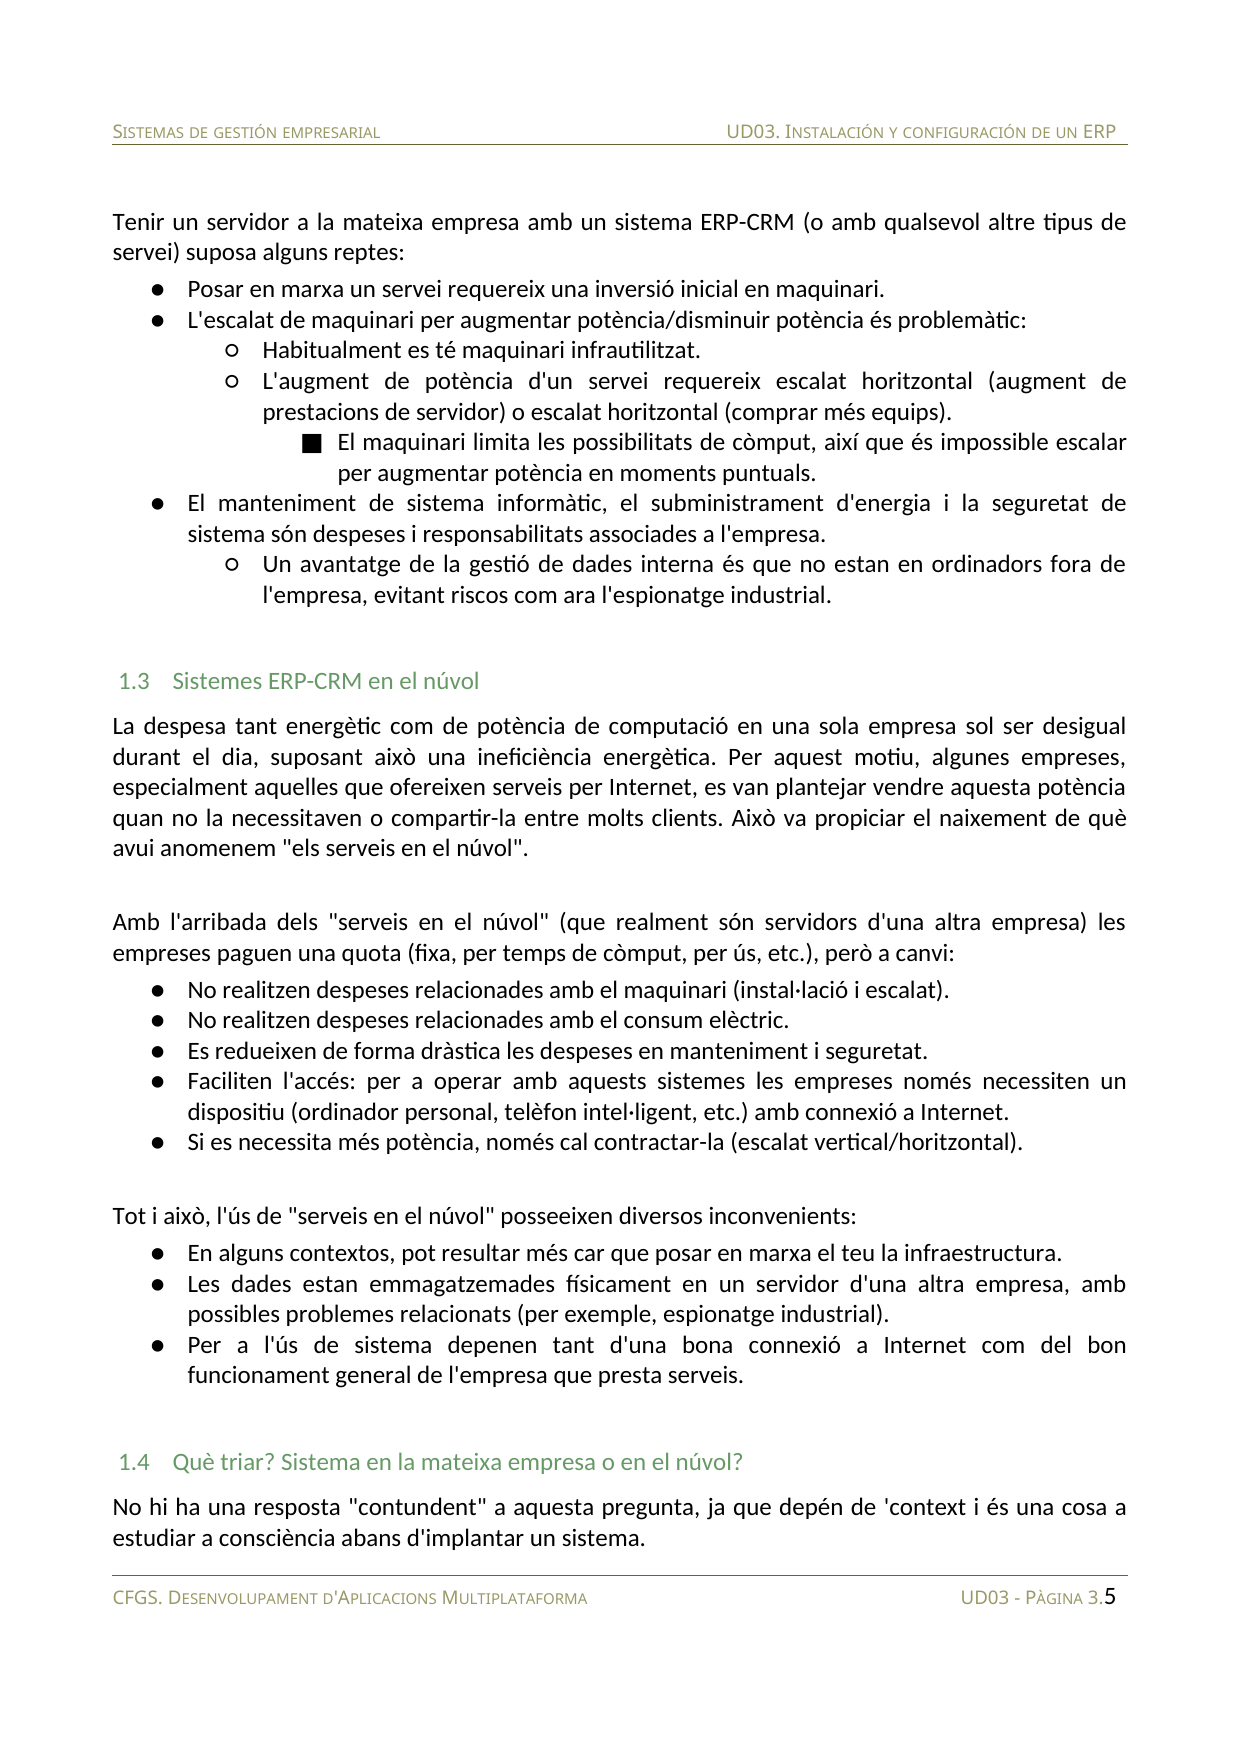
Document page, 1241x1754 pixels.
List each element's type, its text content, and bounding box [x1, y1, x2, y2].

text Amb l'arribada dels "serveis en el núvol" (que realment són servidors d'una altra empresa) les empreses paguen una quota (fixa, per temps de còmput, per ús, etc.), però a canvi: [112, 906, 1128, 967]
list Habitualment es té maquinari infrautilitzat. [225, 334, 1128, 365]
list Per a l'ús de sistema depenen tant d'una bona connexió a Internet com del bon funcionament general de l'empresa que presta serveis. [150, 1329, 1128, 1390]
list Un avantatge de la gestió de dades interna és que no estan en ordinadors fora de l'empresa, evitant riscos com ara l'espionatge industrial. [225, 548, 1128, 609]
text No hi ha una resposta "contundent" a aquesta pregunta, ja que depén de 'context i és una cosa a estudiar a consciència abans d'implantar un sistema. [112, 1491, 1128, 1552]
list L'augment de potència d'un servei requereix escalat horitzontal (augment de prestacions de servidor) o escalat horitzontal (comprar més equips). [225, 365, 1128, 426]
text Tot i això, l'ús de "serveis en el núvol" posseeixen diversos inconvenients: [112, 1201, 1128, 1231]
subtitle Què triar? Sistema en la mateixa empresa o en el núvol? [112, 1446, 1128, 1476]
text Tenir un servidor a la mateixa empresa amb un sistema ERP-CRM (o amb qualsevol altre tipus de servei) suposa alguns reptes: [112, 206, 1128, 267]
subtitle Sistemes ERP-CRM en el núvol [112, 665, 1128, 696]
list No realitzen despeses relacionades amb el maquinari (instal·lació i escalat). [150, 974, 1128, 1004]
text La despesa tant energètic com de potència de computació en una sola empresa sol ser desigual durant el dia, suposant això una ineficiència energètica. Per aquest motiu, algunes empreses, especialment aquelles que ofereixen serveis per Internet, es van plantejar vendre aquesta potència quan no la necessitaven o compartir-la entre molts clients. Això va propiciar el naixement de què avui anomenem "els serveis en el núvol". [112, 710, 1128, 863]
list En alguns contextos, pot resultar més car que posar en marxa el teu la infraestructura. [150, 1237, 1128, 1268]
list Posar en marxa un servei requereix una inversió inicial en maquinari. [150, 273, 1128, 304]
list Faciliten l'accés: per a operar amb aquests sistemes les empreses només necessiten un dispositiu (ordinador personal, telèfon intel·ligent, etc.) amb connexió a Internet. [150, 1066, 1128, 1127]
list L'escalat de maquinari per augmentar potència/disminuir potència és problemàtic: [150, 304, 1128, 334]
list El manteniment de sistema informàtic, el subministrament d'energia i la seguretat de sistema són despeses i responsabilitats associades a l'empresa. [150, 487, 1128, 548]
list No realitzen despeses relacionades amb el consum elèctric. [150, 1004, 1128, 1035]
list El maquinari limita les possibilitats de còmput, així que és impossible escalar per augmentar potència en moments puntuals. [300, 426, 1128, 487]
list Si es necessita més potència, només cal contractar-la (escalat vertical/horitzontal). [150, 1127, 1128, 1157]
list Les dades estan emmagatzemades físicament en un servidor d'una altra empresa, amb possibles problemes relacionats (per exemple, espionatge industrial). [150, 1268, 1128, 1329]
list Es redueixen de forma dràstica les despeses en manteniment i seguretat. [150, 1035, 1128, 1066]
